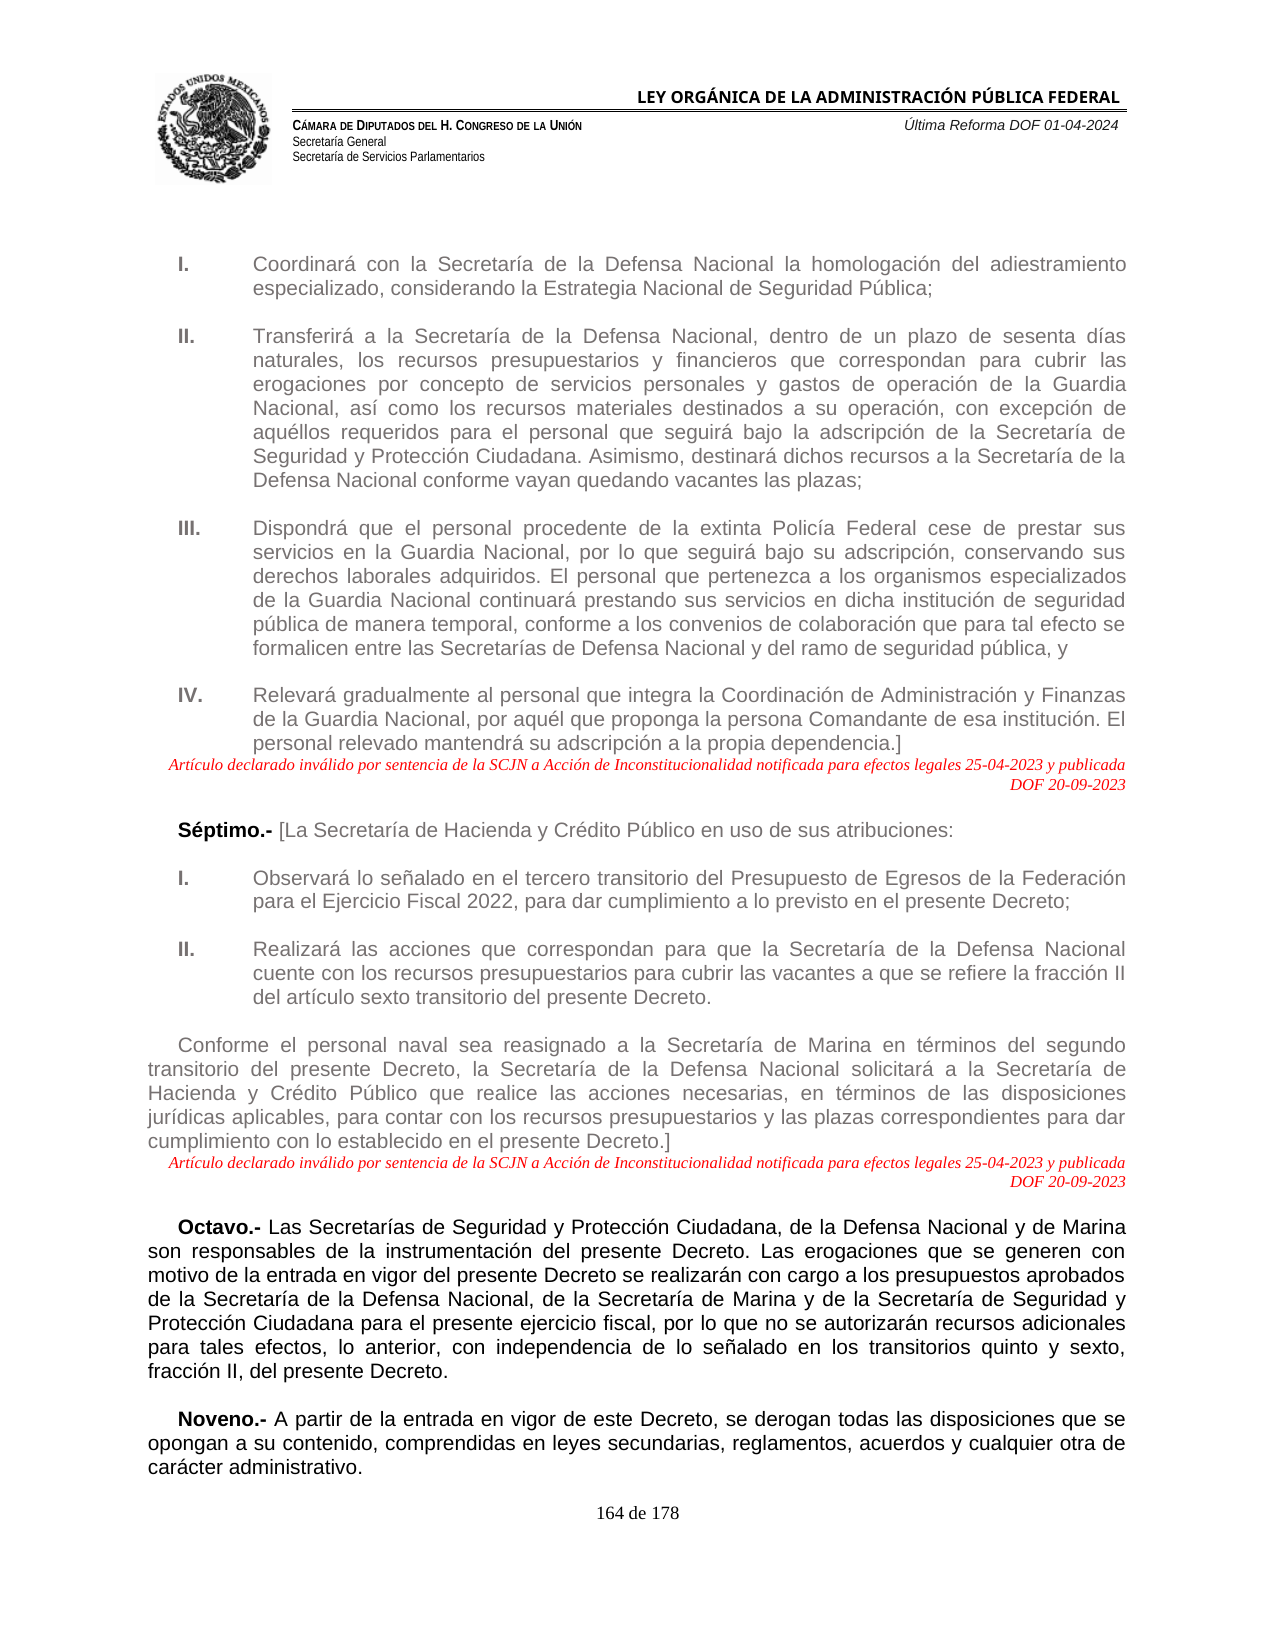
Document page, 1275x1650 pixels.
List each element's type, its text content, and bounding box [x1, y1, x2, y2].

text Artículo declarado inválido por sentencia de la SCJN a Acción de Inconstitucionalidad notificada para efectos legales 25-04-2023 y publicada DOF 20-09-2023 [148, 755, 1127, 793]
text Octavo.- Las Secretarías de Seguridad y Protección Ciudadana, de la Defensa Nacional y de Marina son responsables de la instrumentación del presente Decreto. Las erogaciones que se generen con motivo de la entrada en vigor del presente Decreto se realizarán con cargo a los presupuestos aprobados de la Secretaría de la Defensa Nacional, de la Secretaría de Marina y de la Secretaría de Seguridad y Protección Ciudadana para el presente ejercicio fiscal, por lo que no se autorizarán recursos adicionales para tales efectos, lo anterior, con independencia de lo señalado en los transitorios quinto y sexto, fracción II, del presente Decreto. [148, 1215, 1127, 1383]
text III. Dispondrá que el personal procedente de la extinta Policía Federal cese de prestar sus servicios en la Guardia Nacional, por lo que seguirá bajo su adscripción, conservando sus derechos laborales adquiridos. El personal que pertenezca a los organismos especializados de la Guardia Nacional continuará prestando sus servicios en dicha institución de seguridad pública de manera temporal, conforme a los convenios de colaboración que para tal efecto se formalicen entre las Secretarías de Defensa Nacional y del ramo de seguridad pública, y [178, 516, 1127, 659]
text I. Observará lo señalado en el tercero transitorio del Presupuesto de Egresos de la Federación para el Ejercicio Fiscal 2022, para dar cumplimiento a lo previsto en el presente Decreto; [178, 865, 1127, 913]
text Conforme el personal naval sea reasignado a la Secretaría de Marina en términos del segundo transitorio del presente Decreto, la Secretaría de la Defensa Nacional solicitará a la Secretaría de Hacienda y Crédito Público que realice las acciones necesarias, en términos de las disposiciones jurídicas aplicables, para contar con los recursos presupuestarios y las plazas correspondientes para dar cumplimiento con lo establecido en el presente Decreto.] [148, 1033, 1127, 1153]
text IV. Relevará gradualmente al personal que integra la Coordinación de Administración y Finanzas de la Guardia Nacional, por aquél que proponga la persona Comandante de esa institución. El personal relevado mantendrá su adscripción a la propia dependencia.] [178, 683, 1127, 755]
text II. Transferirá a la Secretaría de la Defensa Nacional, dentro de un plazo de sesenta días naturales, los recursos presupuestarios y financieros que correspondan para cubrir las erogaciones por concepto de servicios personales y gastos de operación de la Guardia Nacional, así como los recursos materiales destinados a su operación, con excepción de aquéllos requeridos para el personal que seguirá bajo la adscripción de la Secretaría de Seguridad y Protección Ciudadana. Asimismo, destinará dichos recursos a la Secretaría de la Defensa Nacional conforme vayan quedando vacantes las plazas; [178, 324, 1127, 492]
text I. Coordinará con la Secretaría de la Defensa Nacional la homologación del adiestramiento especializado, considerando la Estrategia Nacional de Seguridad Pública; [178, 252, 1127, 300]
text Noveno.- A partir de la entrada en vigor de este Decreto, se derogan todas las disposiciones que se opongan a su contenido, comprendidas en leyes secundarias, reglamentos, acuerdos y cualquier otra de carácter administrativo. [148, 1407, 1127, 1479]
text Séptimo.- [La Secretaría de Hacienda y Crédito Público en uso de sus atribuciones: [148, 817, 1127, 841]
text Artículo declarado inválido por sentencia de la SCJN a Acción de Inconstitucionalidad notificada para efectos legales 25-04-2023 y publicada DOF 20-09-2023 [148, 1153, 1127, 1191]
text II. Realizará las acciones que correspondan para que la Secretaría de la Defensa Nacional cuente con los recursos presupuestarios para cubrir las vacantes a que se refiere la fracción II del artículo sexto transitorio del presente Decreto. [178, 937, 1127, 1009]
